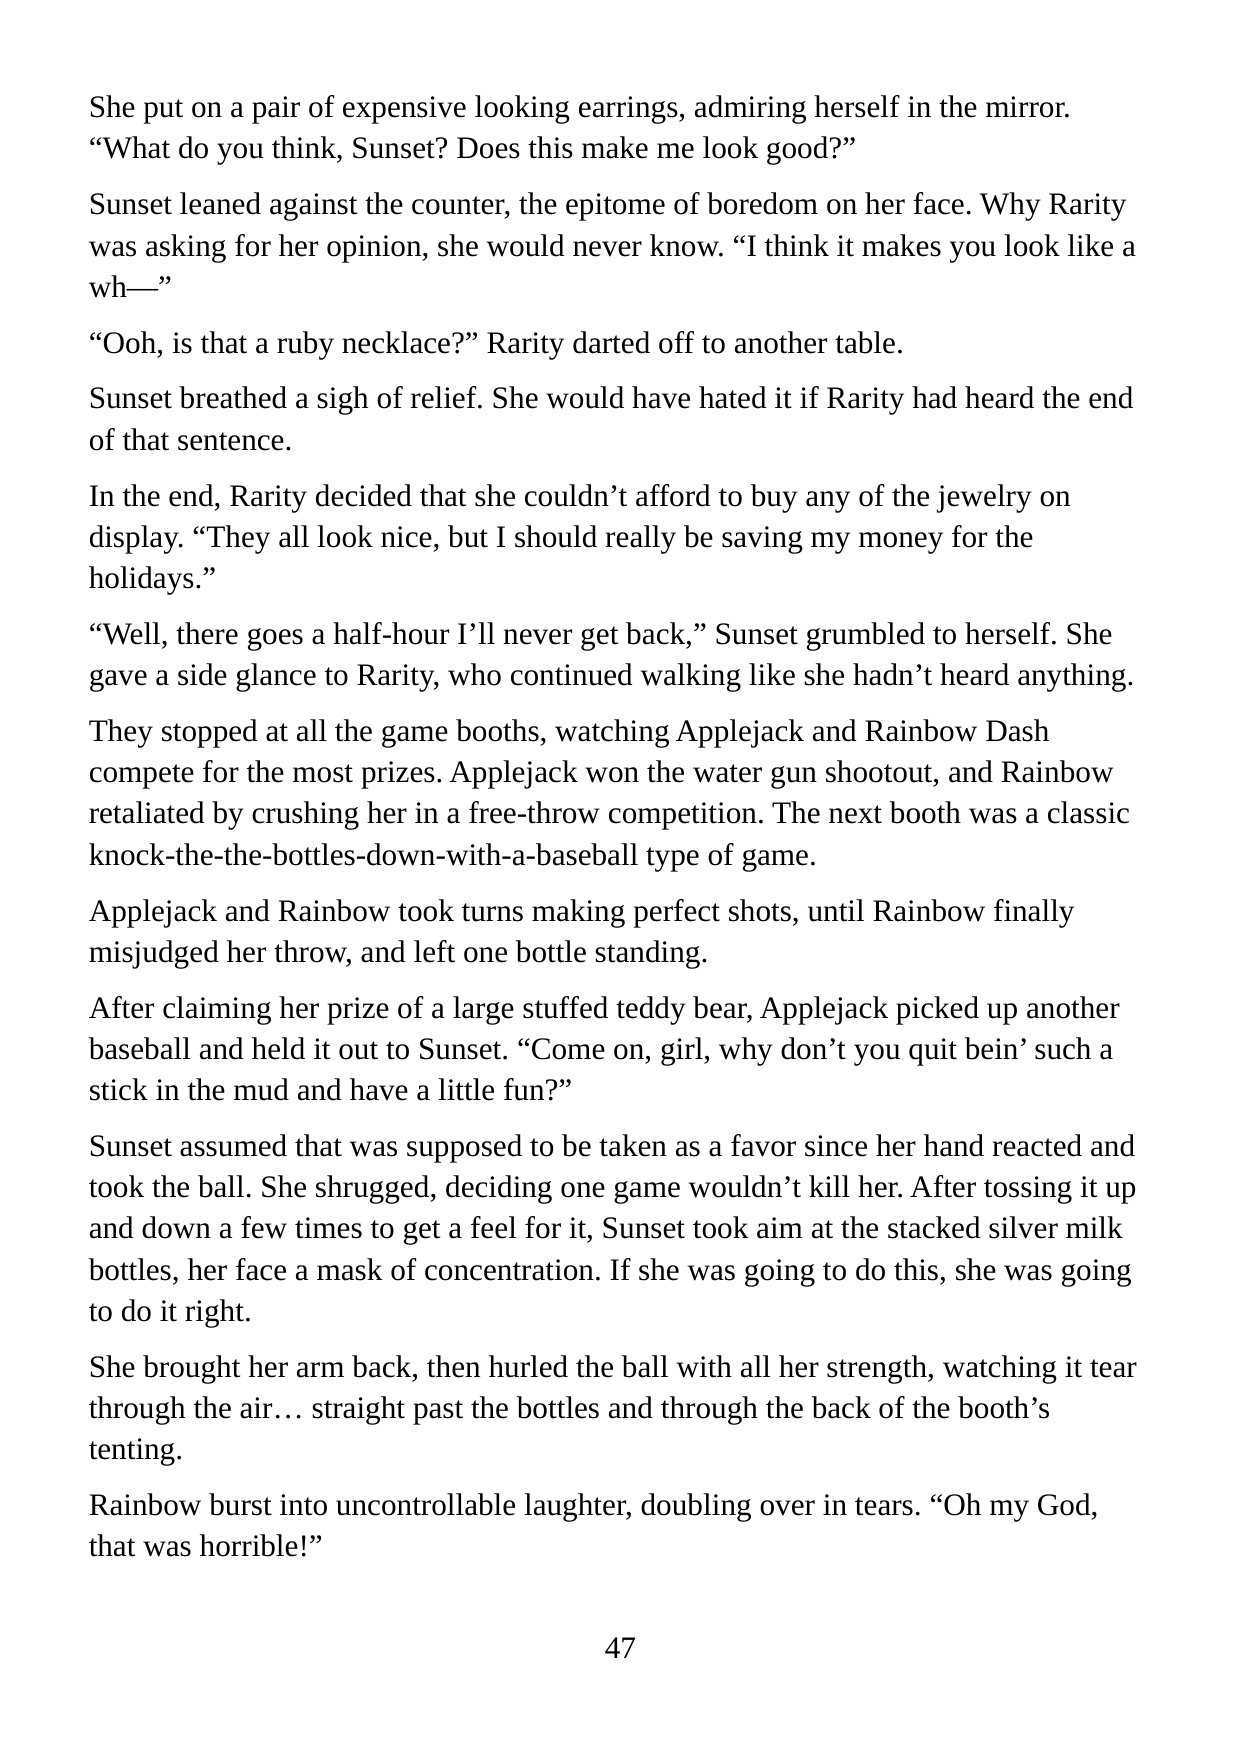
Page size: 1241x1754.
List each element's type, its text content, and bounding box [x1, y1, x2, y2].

text Applejack and Rainbow took turns making perfect shots, until Rainbow finally misjudged her throw, and left one bottle standing. [88, 892, 1152, 969]
text After claiming her prize of a large stuffed teddy bear, Applejack picked up another baseball and held it out to Sunset. “Come on, girl, why don’t you quit bein’ such a stick in the mud and have a little fun?” [88, 989, 1152, 1107]
text She brought her arm back, then hurled the ball with all her strength, watching it tear through the air… straight past the bottles and through the back of the booth’s tenting. [88, 1348, 1152, 1467]
text She put on a pair of expensive looking earrings, admiring herself in the mirror. “What do you think, Sunset? Does this make me look good?” [88, 88, 1152, 166]
text They stopped at all the game booths, watching Applejack and Rainbow Dash compete for the most prizes. Applejack won the water gun shootout, and Rainbow retaliated by crushing her in a free-throw competition. The next booth was a classic knock-the-the-bottles-down-with-a-baseball type of game. [88, 712, 1152, 872]
text In the end, Rarity decided that she couldn’t afford to buy any of the jewelry on display. “They all look nice, but I should really be saving my money for the holidays.” [88, 477, 1152, 595]
text “Ooh, is that a ruby necklace?” Rarity darted off to another table. [88, 324, 1152, 360]
text Rainbow burst into uncontrollable laughter, doubling over in tears. “Oh my God, that was horrible!” [88, 1486, 1152, 1564]
text Sunset assumed that was supposed to be taken as a favor since her hand reacted and took the ball. She shrugged, deciding one game wouldn’t kill her. After tossing it up and down a few times to get a feel for it, Sunset took aim at the stacked silver milk bottles, her face a mask of concentration. If she was going to do this, she was going to do it right. [88, 1127, 1152, 1328]
text Sunset breathed a sigh of relief. She would have hated it if Rarity had heard the end of that sentence. [88, 380, 1152, 457]
text “Well, there goes a half-hour I’ll never get back,” Sunset grumbled to herself. She gave a side glance to Rarity, who continued walking like she hadn’t heard anything. [88, 615, 1152, 692]
text Sunset leaned against the counter, the epitome of boredom on her face. Why Rarity was asking for her opinion, she would never know. “I think it makes you look like a wh—” [88, 186, 1152, 304]
